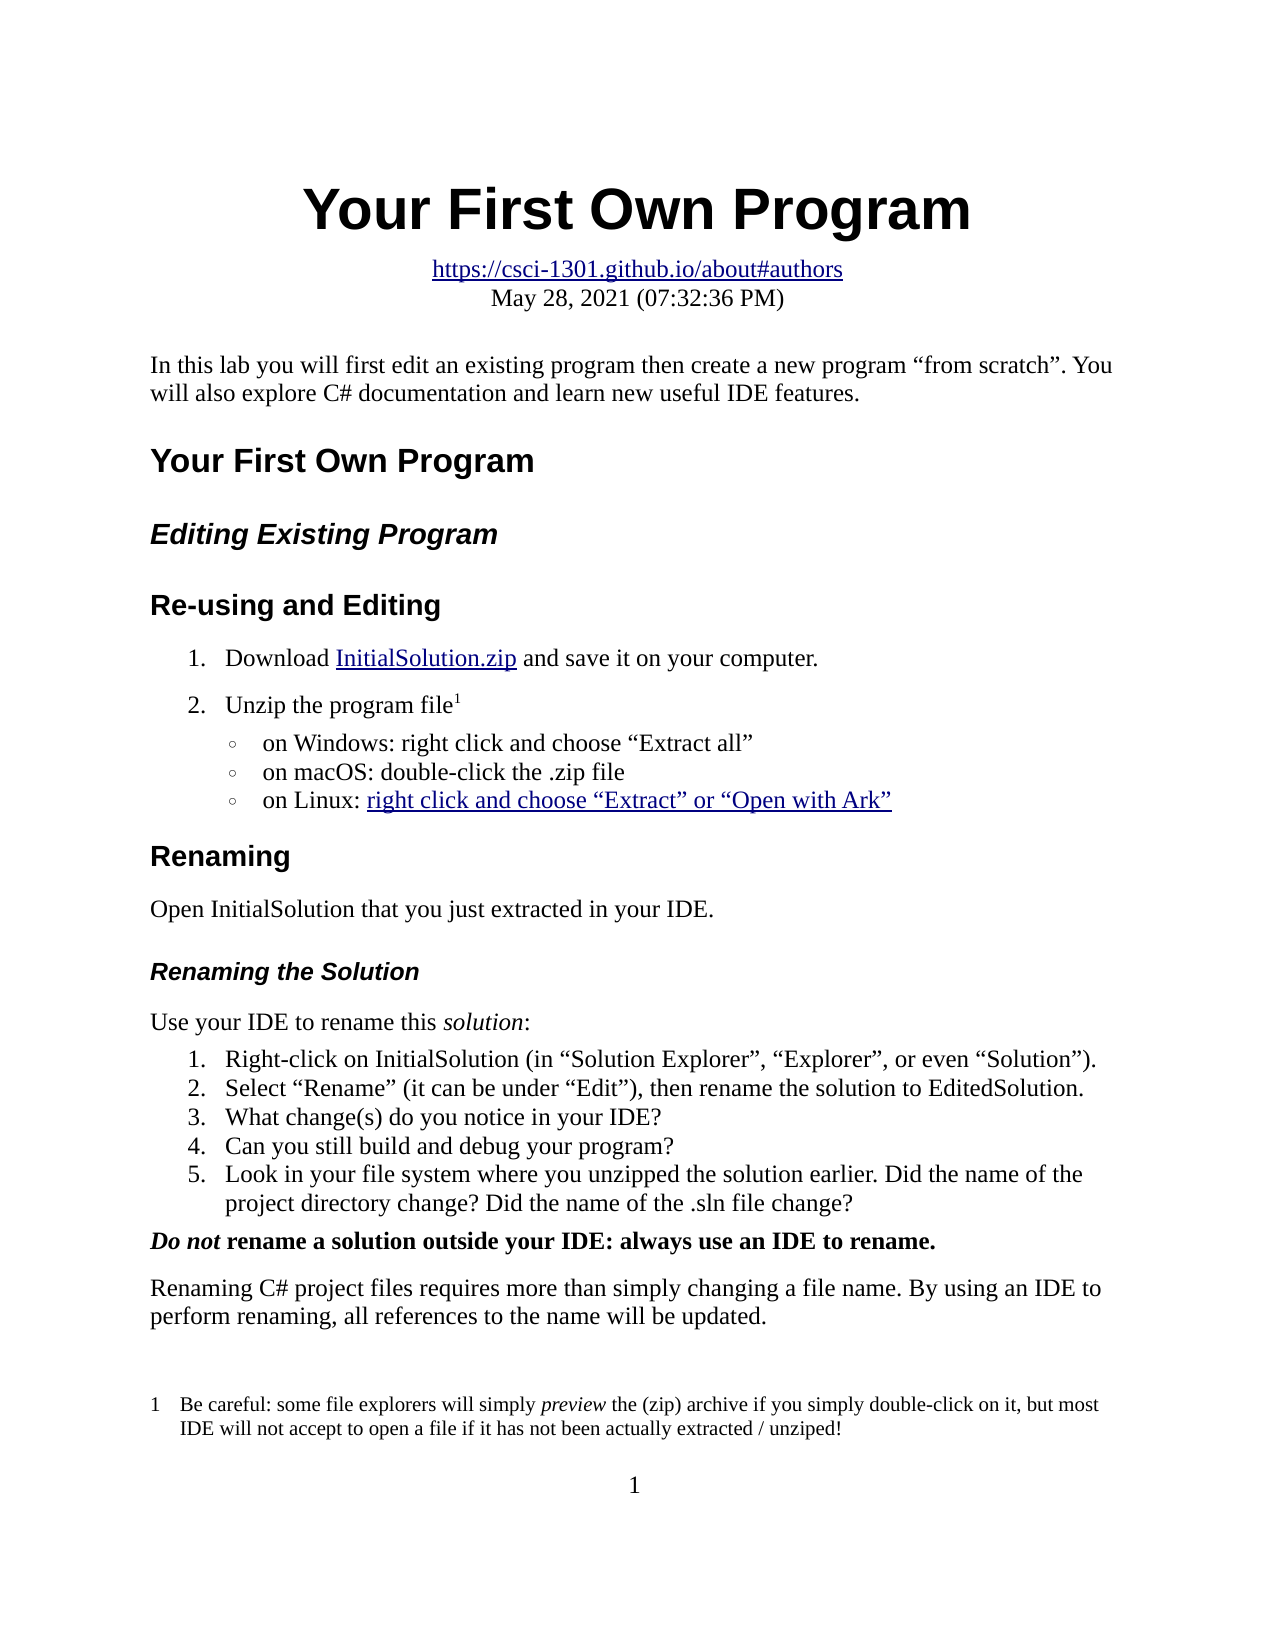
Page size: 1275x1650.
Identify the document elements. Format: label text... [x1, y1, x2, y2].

subtitle Renaming the Solution [150, 957, 1125, 985]
subtitle Renaming [150, 839, 1125, 873]
text https://csci-1301.github.io/about#authors [150, 254, 1125, 283]
list on Linux: right click and choose “Extract” or “Open with Ark” [225, 785, 1125, 814]
list Look in your file system where you unzipped the solution earlier. Did the name of the project directory change? Did the name of the .sln file change? [187, 1159, 1125, 1217]
text Open InitialSolution that you just extracted in your IDE. [150, 894, 1125, 923]
subtitle Your First Own Program [150, 441, 1125, 480]
list on macOS: double-click the .zip file [225, 757, 1125, 785]
list What change(s) do you notice in your IDE? [187, 1102, 1125, 1131]
list Can you still build and debug your program? [187, 1131, 1125, 1159]
text In this lab you will first edit an existing program then create a new program “from scratch”. You will also explore C# documentation and learn new useful IDE features. [150, 350, 1125, 407]
list Unzip the program file [187, 690, 1125, 719]
text Renaming C# project files requires more than simply changing a file name. By using an IDE to perform renaming, all references to the name will be updated. [150, 1273, 1125, 1330]
subtitle Editing Existing Program [150, 517, 1125, 551]
title Your First Own Program [150, 175, 1125, 242]
list Download InitialSolution.zip and save it on your computer. [187, 643, 1125, 672]
text Do not rename a solution outside your IDE: always use an IDE to rename. [150, 1226, 1125, 1255]
list Right-click on InitialSolution (in “Solution Explorer”, “Explorer”, or even “Solution”). [187, 1044, 1125, 1073]
list Select “Rename” (it can be under “Edit”), then rename the solution to EditedSolution. [187, 1073, 1125, 1102]
text Use your IDE to rename this solution: [150, 1007, 1125, 1036]
text May 28, 2021 (07:32:36 PM) [150, 283, 1125, 312]
list on Windows: right click and choose “Extract all” [225, 728, 1125, 757]
list Be careful: some file explorers will simply preview the (zip) archive if you simply double-click on it, but most IDE will not accept to open a file if it has not been actually extracted / unziped! [150, 1392, 1125, 1440]
subtitle Re-using and Editing [150, 588, 1125, 622]
